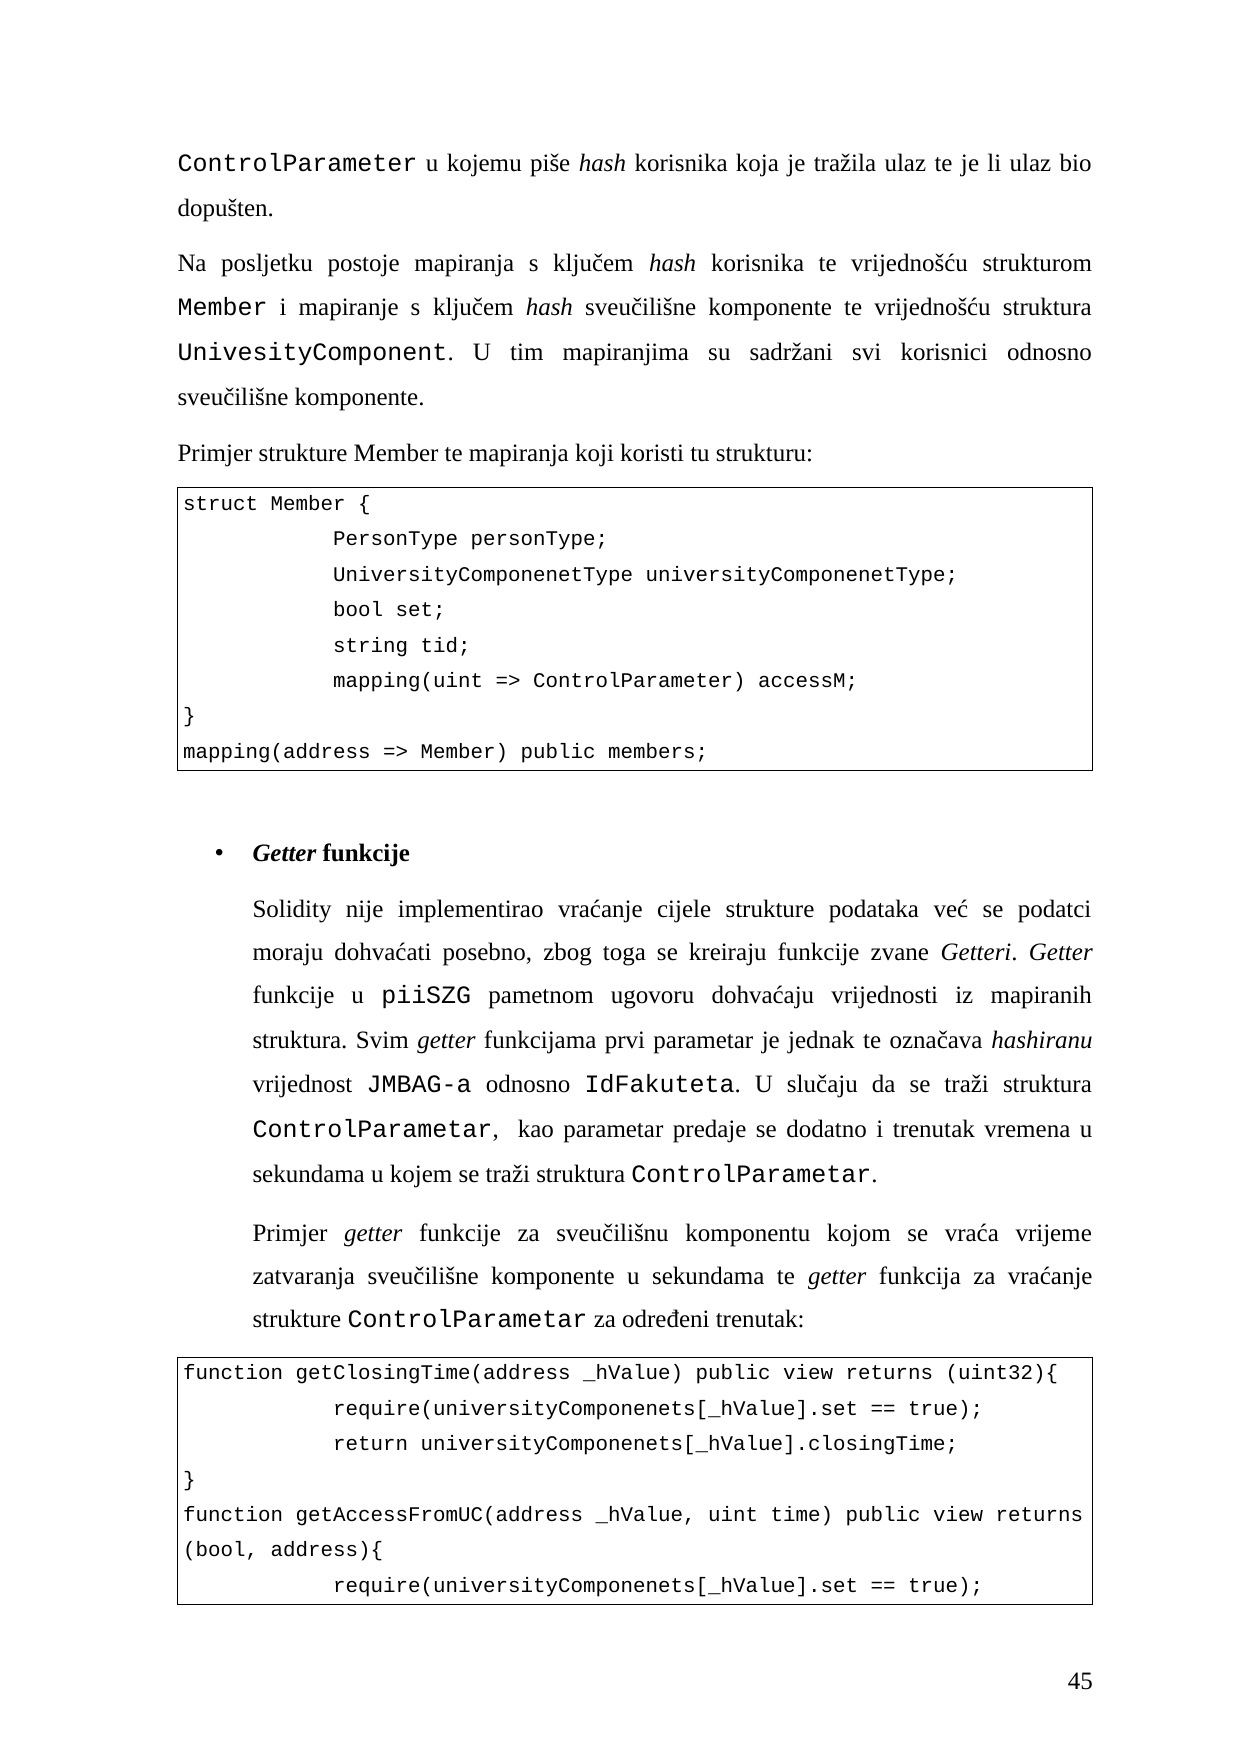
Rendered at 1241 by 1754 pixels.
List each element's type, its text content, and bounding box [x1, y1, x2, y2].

text Primjer strukture Member te mapiranja koji koristi tu strukturu: [177, 438, 1092, 466]
text ControlParameter u kojemu piše hash korisnika koja je tražila ulaz te je li ulaz bio dopušten. [177, 148, 1092, 222]
table_header struct Member { PersonType personType; UniversityComponenetType universityComponenetType; bool set; string tid; mapping(uint => ControlParameter) accessM; } mapping(address => Member) public members; [178, 488, 1092, 770]
table_header function getClosingTime(address _hValue) public view returns (uint32){ require(universityComponenets[_hValue].set == true); return universityComponenets[_hValue].closingTime; } function getAccessFromUC(address _hValue, uint time) public view returns (bool, address){ require(universityComponenets[_hValue].set == true); [178, 1358, 1092, 1604]
list Primjer getter funkcije za sveučilišnu komponentu kojom se vraća vrijeme zatvaranja sveučilišne komponente u sekundama te getter funkcija za vraćanje strukture ControlParametar za određeni trenutak: [215, 1218, 1092, 1335]
list Getter funkcije [215, 838, 1092, 867]
list Solidity nije implementirao vraćanje cijele strukture podataka već se podatci moraju dohvaćati posebno, zbog toga se kreiraju funkcije zvane Getteri. Getter funkcije u piiSZG pametnom ugovoru dohvaćaju vrijednosti iz mapiranih struktura. Svim getter funkcijama prvi parametar je jednak te označava hashiranu vrijednost JMBAG-a odnosno IdFakuteta. U slučaju da se traži struktura ControlParametar, kao parametar predaje se dodatno i trenutak vremena u sekundama u kojem se traži struktura ControlParametar. [215, 894, 1092, 1190]
text Na posljetku postoje mapiranja s ključem hash korisnika te vrijednošću strukturom Member i mapiranje s ključem hash sveučilišne komponente te vrijednošću struktura UnivesityComponent. U tim mapiranjima su sadržani svi korisnici odnosno sveučilišne komponente. [177, 248, 1092, 411]
